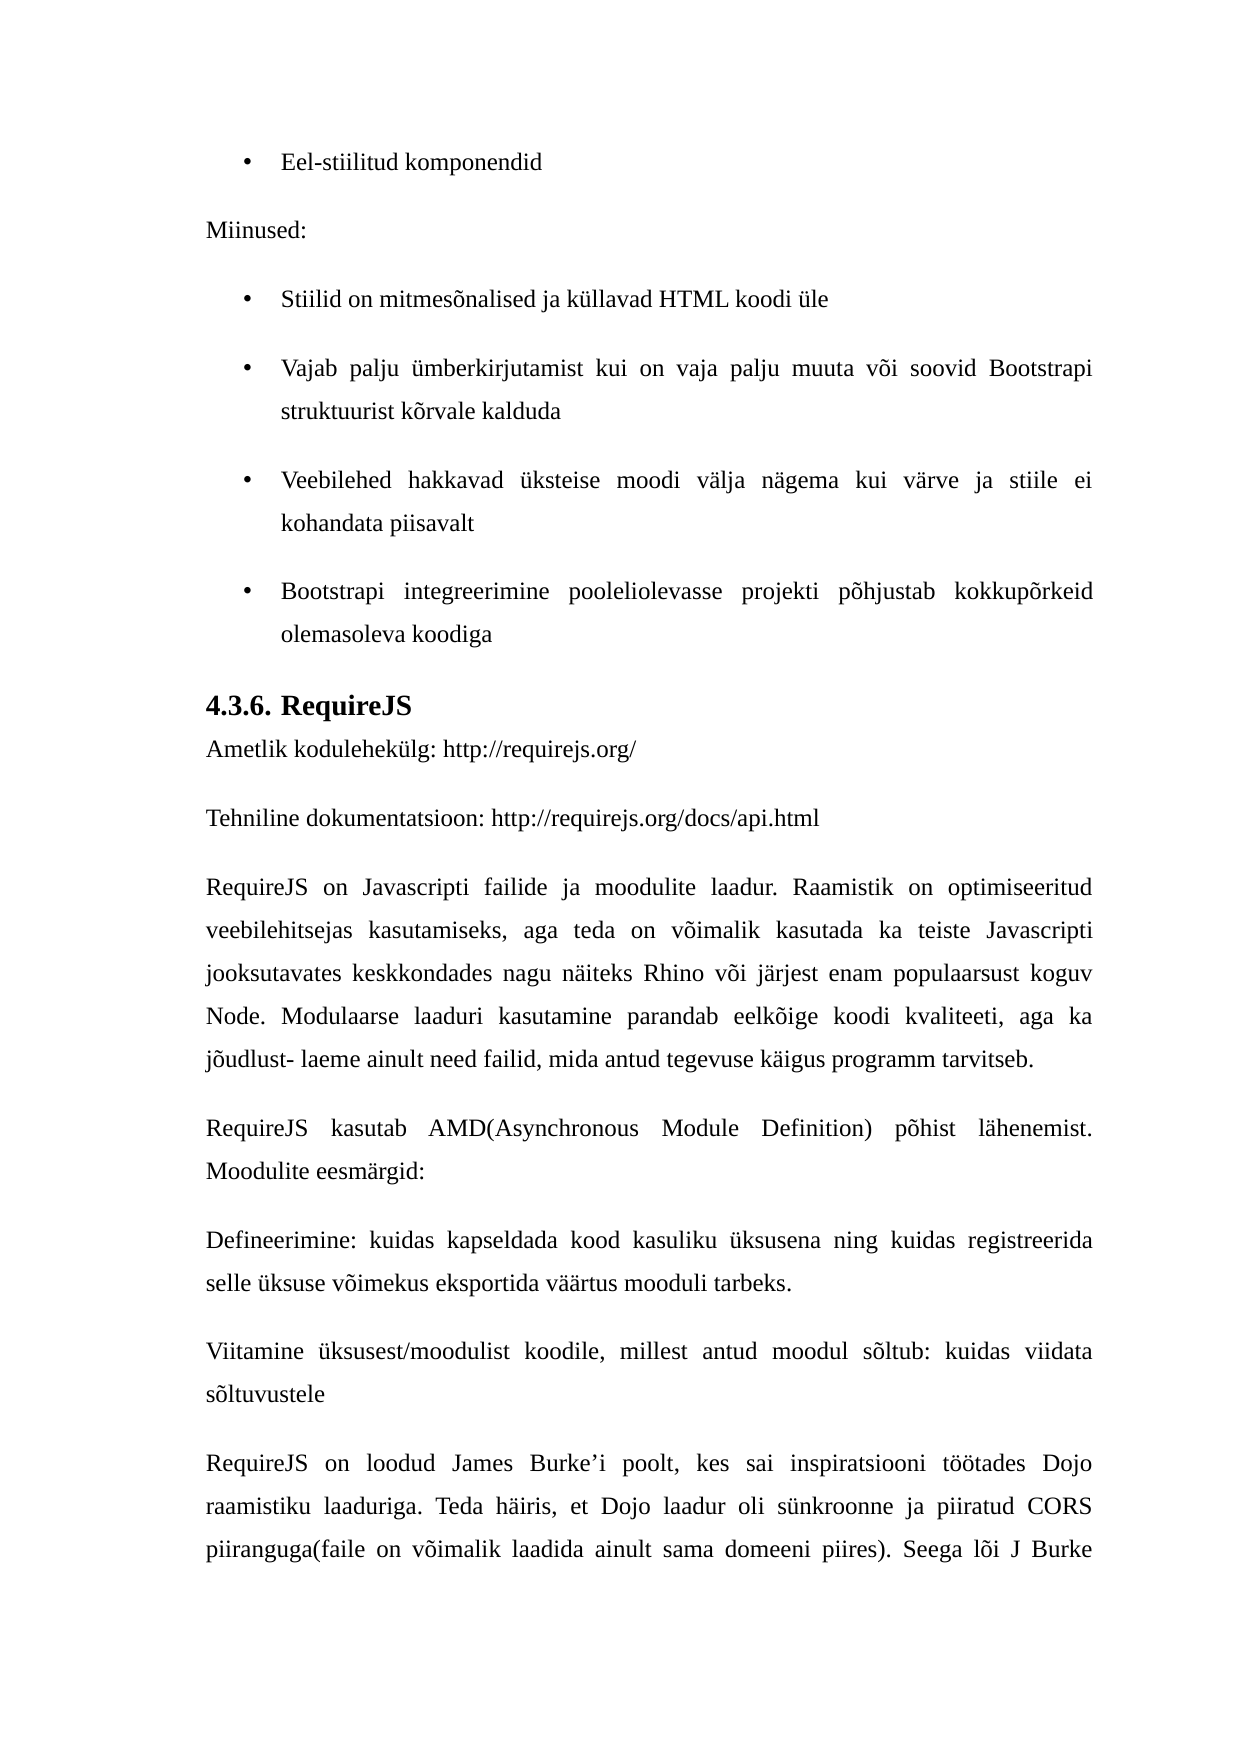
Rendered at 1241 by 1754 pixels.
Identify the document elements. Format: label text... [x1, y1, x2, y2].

text Viitamine üksusest/moodulist koodile, millest antud moodul sõltub: kuidas viidata sõltuvustele [206, 1336, 1093, 1408]
list Stiilid on mitmesõnalised ja küllavad HTML koodi üle [243, 284, 1093, 313]
list Veebilehed hakkavad üksteise moodi välja nägema kui värve ja stiile ei kohandata piisavalt [243, 465, 1093, 537]
list Vajab palju ümberkirjutamist kui on vaja palju muuta või soovid Bootstrapi struktuurist kõrvale kalduda [243, 353, 1093, 425]
list Eel-stiilitud komponendid [243, 147, 1093, 176]
text Ametlik kodulehekülg: http://requirejs.org/ [206, 734, 1093, 763]
list Bootstrapi integreerimine pooleliolevasse projekti põhjustab kokkupõrkeid olemasoleva koodiga [243, 576, 1093, 648]
text Tehniline dokumentatsioon: http://requirejs.org/docs/api.html [206, 803, 1093, 832]
text RequireJS on loodud James Burke’i poolt, kes sai inspiratsiooni töötades Dojo raamistiku laaduriga. Teda häiris, et Dojo laadur oli sünkroonne ja piiratud CORS piiranguga(faile on võimalik laadida ainult sama domeeni piires). Seega lõi J Burke [206, 1448, 1093, 1563]
text Defineerimine: kuidas kapseldada kood kasuliku üksusena ning kuidas registreerida selle üksuse võimekus eksportida väärtus mooduli tarbeks. [206, 1225, 1093, 1297]
text Miinused: [206, 216, 1093, 244]
subtitle RequireJS [206, 688, 1093, 722]
text RequireJS kasutab AMD(Asynchronous Module Definition) põhist lähenemist. Moodulite eesmärgid: [206, 1113, 1093, 1185]
text RequireJS on Javascripti failide ja moodulite laadur. Raamistik on optimiseeritud veebilehitsejas kasutamiseks, aga teda on võimalik kasutada ka teiste Javascripti jooksutavates keskkondades nagu näiteks Rhino või järjest enam populaarsust koguv Node. Modulaarse laaduri kasutamine parandab eelkõige koodi kvaliteeti, aga ka jõudlust- laeme ainult need failid, mida antud tegevuse käigus programm tarvitseb. [206, 872, 1093, 1073]
